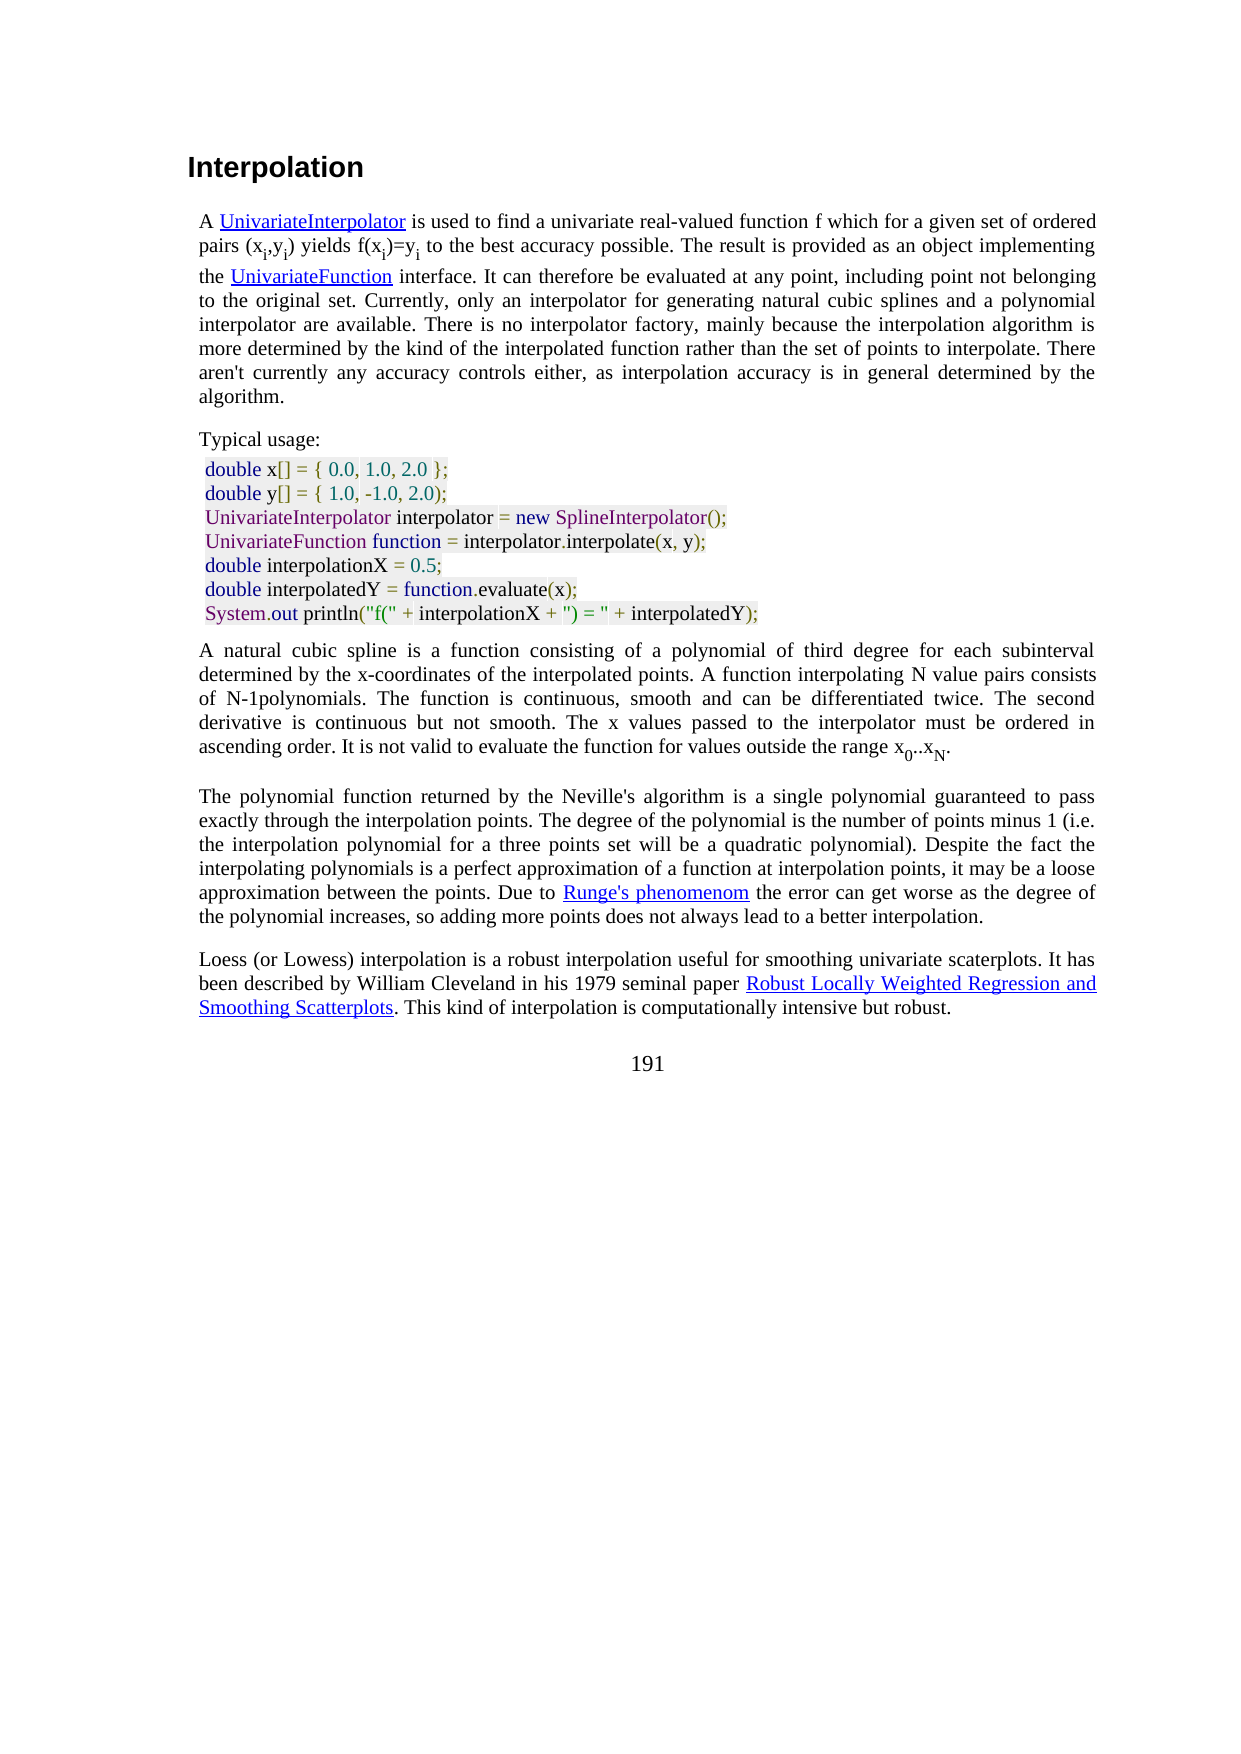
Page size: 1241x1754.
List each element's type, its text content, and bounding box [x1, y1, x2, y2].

subtitle Interpolation [187, 150, 1108, 183]
text A natural cubic spline is a function consisting of a polynomial of third degree for each subinterval determined by the x-coordinates of the interpolated points. A function interpolating N value pairs consists of N-1polynomials. The function is continuous, smooth and can be differentiated twice. The second derivative is continuous but not smooth. The x values passed to the interpolator must be ordered in ascending order. It is not valid to evaluate the function for values outside the range x0..xN. [198, 638, 1097, 765]
text double interpolationX = 0.5; [205, 553, 1097, 577]
text double x[] = { 0.0, 1.0, 2.0 }; [205, 457, 1097, 481]
text System.out println("f(" + interpolationX + ") = " + interpolatedY); [205, 601, 1097, 625]
text UnivariateInterpolator interpolator = new SplineInterpolator(); [205, 505, 1097, 529]
text double interpolatedY = function.evaluate(x); [205, 577, 1097, 601]
text double y[] = { 1.0, -1.0, 2.0); [205, 481, 1097, 505]
text A UnivariateInterpolator is used to find a univariate real-valued function f which for a given set of ordered pairs (xi,yi) yields f(xi)=yi to the best accuracy possible. The result is provided as an object implementing the UnivariateFunction interface. It can therefore be evaluated at any point, including point not belonging to the original set. Currently, only an interpolator for generating natural cubic splines and a polynomial interpolator are available. There is no interpolator factory, mainly because the interpolation algorithm is more determined by the kind of the interpolated function rather than the set of points to interpolate. There aren't currently any accuracy controls either, as interpolation accuracy is in general determined by the algorithm. [198, 208, 1097, 408]
text Typical usage: [198, 427, 1097, 451]
text UnivariateFunction function = interpolator.interpolate(x, y); [205, 529, 1097, 553]
text The polynomial function returned by the Neville's algorithm is a single polynomial guaranteed to pass exactly through the interpolation points. The degree of the polynomial is the number of points minus 1 (i.e. the interpolation polynomial for a three points set will be a quadratic polynomial). Despite the fact the interpolating polynomials is a perfect approximation of a function at interpolation points, it may be a loose approximation between the points. Due to Runge's phenomenom the error can get worse as the degree of the polynomial increases, so adding more points does not always lead to a better interpolation. [198, 784, 1097, 928]
text Loess (or Lowess) interpolation is a robust interpolation useful for smoothing univariate scaterplots. It has been described by William Cleveland in his 1979 seminal paper Robust Locally Weighted Regression and Smoothing Scatterplots. This kind of interpolation is computationally intensive but robust. [198, 947, 1097, 1019]
